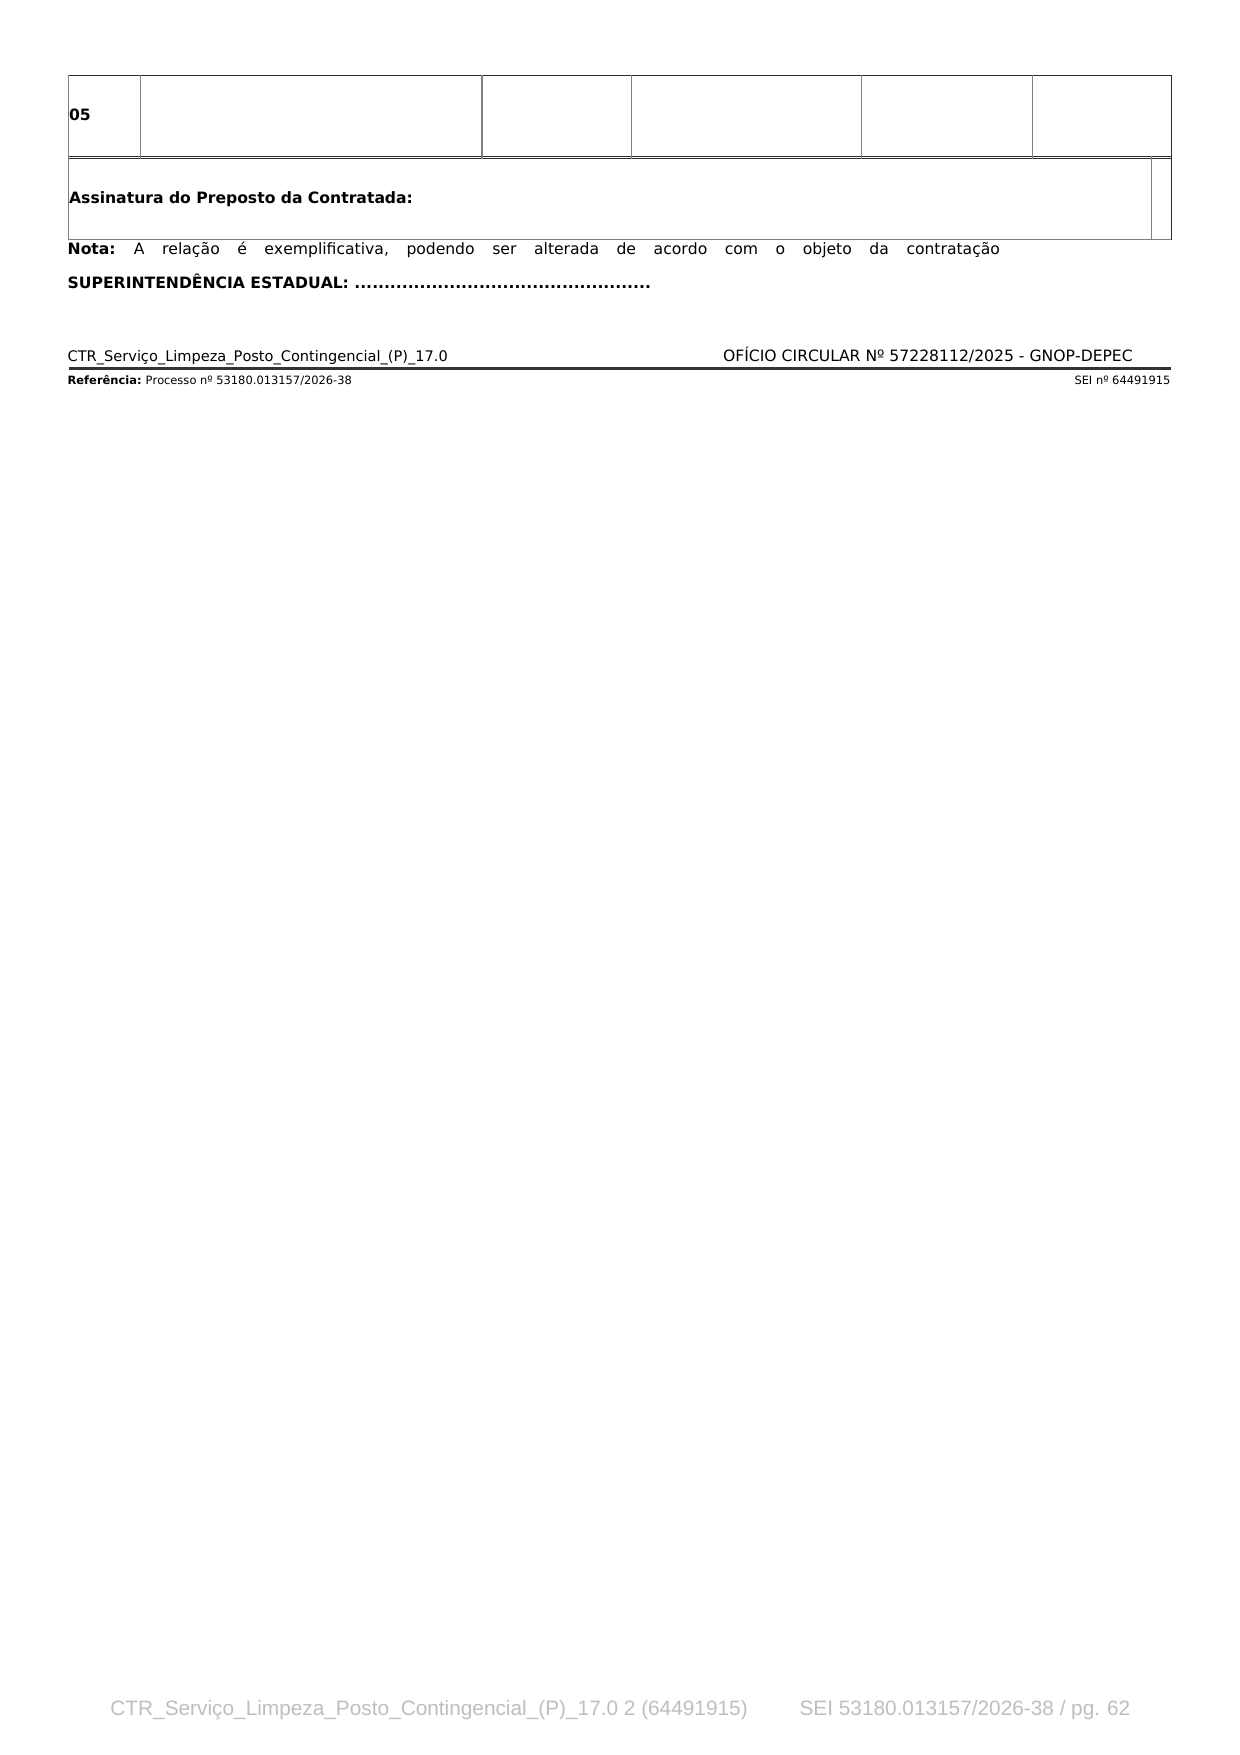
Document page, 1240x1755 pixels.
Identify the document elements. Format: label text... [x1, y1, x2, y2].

table_cell Assinatura do Preposto da Contratada: [69, 159, 1151, 239]
table_cell [632, 76, 861, 156]
table_cell [141, 76, 481, 156]
text Nota: A relação é exemplificativa, podendo ser alterada de acordo com o objeto da contratação SUPERINTENDÊNCIA ESTADUAL: .................................................. [67, 240, 1001, 292]
table_cell [1152, 159, 1171, 239]
table_cell [1033, 76, 1171, 156]
text Referência: Processo nº 53180.013157/2026-38 SEI nº 64491915 [67, 373, 1170, 387]
table_cell 05 [69, 76, 140, 156]
text CTR_Serviço_Limpeza_Posto_Contingencial_(P)_17.0 OFÍCIO CIRCULAR Nº 57228112/2025 - GNOP-DEPEC [67, 347, 1170, 365]
table_cell [862, 76, 1032, 156]
table_cell [483, 76, 631, 156]
